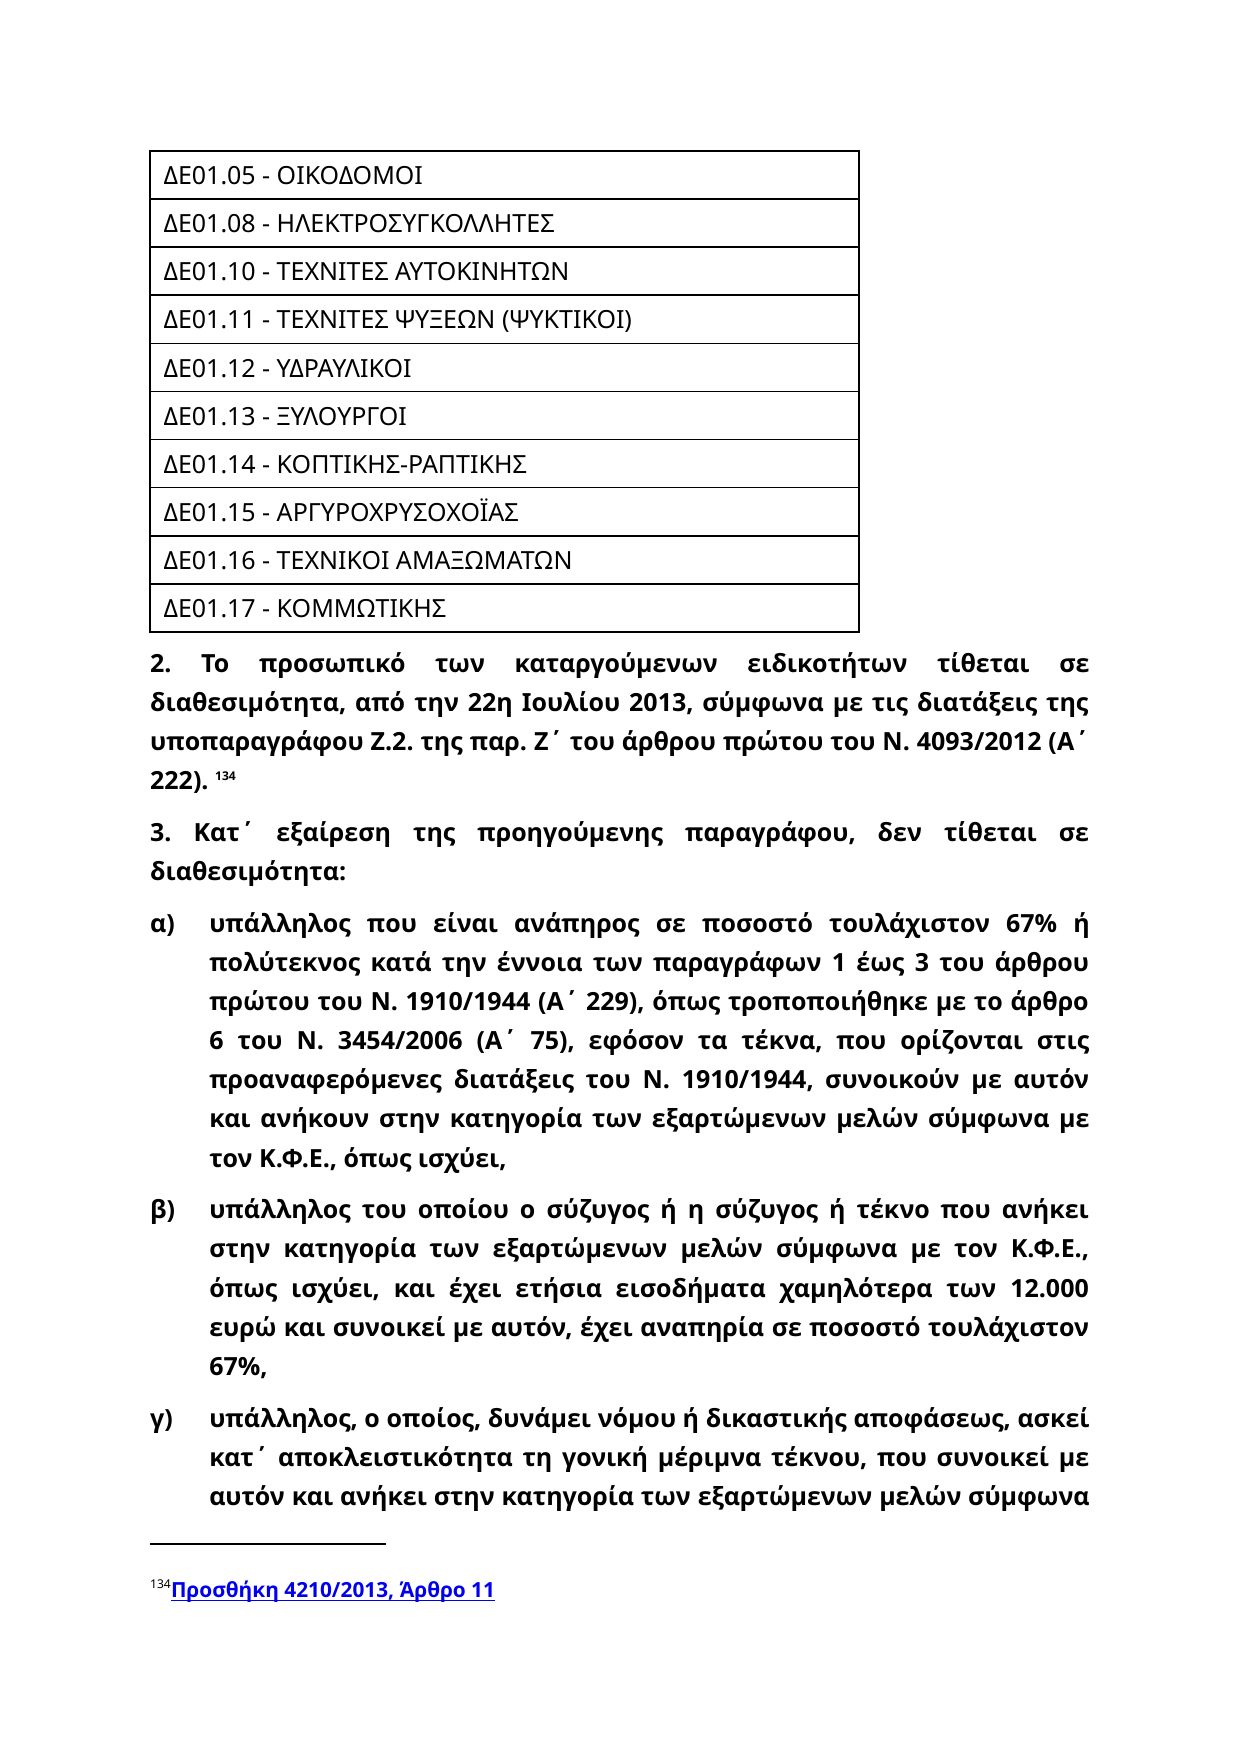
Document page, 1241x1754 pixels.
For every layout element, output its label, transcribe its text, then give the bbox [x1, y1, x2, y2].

table_cell ΔΕ01.11 - ΤΕΧΝΙΤΕΣ ΨΥΞΕΩΝ (ΨΥΚΤΙΚΟΙ) [151, 296, 858, 342]
table_cell ΔΕ01.10 - ΤΕΧΝΙΤΕΣ ΑΥΤΟΚΙΝΗΤΩΝ [151, 248, 858, 294]
list β) υπάλληλος του οποίου ο σύζυγος ή η σύζυγος ή τέκνο που ανήκει στην κατηγορία των εξαρτώμενων μελών σύμφωνα με τον Κ.Φ.Ε., όπως ισχύει, και έχει ετήσια εισοδήματα χαμηλότερα των 12.000 ευρώ και συνοικεί με αυτόν, έχει αναπηρία σε ποσοστό τουλάχιστον 67%, [150, 1192, 1090, 1383]
text 3. Κατ΄ εξαίρεση της προηγούμενης παραγράφου, δεν τίθεται σε διαθεσιμότητα: [150, 814, 1090, 888]
table_cell ΔΕ01.12 - ΥΔΡΑΥΛΙΚΟΙ [151, 344, 858, 391]
table_cell ΔΕ01.16 - ΤΕΧΝΙΚΟΙ ΑΜΑΞΩΜΑΤΩΝ [151, 537, 858, 583]
text 2. Το προσωπικό των καταργούμενων ειδικοτήτων τίθεται σε διαθεσιμότητα, από την 22η Ιουλίου 2013, σύμφωνα με τις διατάξεις της υποπαραγράφου Ζ.2. της παρ. Ζ΄ του άρθρου πρώτου του Ν. 4093/2012 (Α΄ 222). [150, 645, 1090, 797]
table_cell ΔΕ01.14 - ΚΟΠΤΙΚΗΣ-ΡΑΠΤΙΚΗΣ [151, 440, 858, 487]
table_cell ΔΕ01.08 - ΗΛΕΚΤΡΟΣΥΓΚΟΛΛΗΤΕΣ [151, 200, 858, 246]
table_cell ΔΕ01.05 - ΟΙΚΟΔΟΜΟΙ [151, 152, 858, 198]
table_cell ΔΕ01.15 - ΑΡΓΥΡΟΧΡΥΣΟΧΟΪΑΣ [151, 488, 858, 535]
list γ) υπάλληλος, ο οποίος, δυνάμει νόμου ή δικαστικής αποφάσεως, ασκεί κατ΄ αποκλειστικότητα τη γονική μέριμνα τέκνου, που συνοικεί με αυτόν και ανήκει στην κατηγορία των εξαρτώμενων μελών σύμφωνα [150, 1400, 1090, 1513]
table_cell ΔΕ01.17 - ΚΟΜΜΩΤΙΚΗΣ [151, 585, 858, 631]
table_cell ΔΕ01.13 - ΞΥΛΟΥΡΓΟΙ [151, 392, 858, 439]
list α) υπάλληλος που είναι ανάπηρος σε ποσοστό τουλάχιστον 67% ή πολύτεκνος κατά την έννοια των παραγράφων 1 έως 3 του άρθρου πρώτου του Ν. 1910/1944 (Α΄ 229), όπως τροποποιήθηκε με το άρθρο 6 του Ν. 3454/2006 (Α΄ 75), εφόσον τα τέκνα, που ορίζονται στις προαναφερόμενες διατάξεις του Ν. 1910/1944, συνοικούν με αυτόν και ανήκουν στην κατηγορία των εξαρτώμενων μελών σύμφωνα με τον Κ.Φ.Ε., όπως ισχύει, [150, 905, 1090, 1174]
text Προσθήκη 4210/2013, Άρθρο 11 [150, 1576, 1090, 1604]
